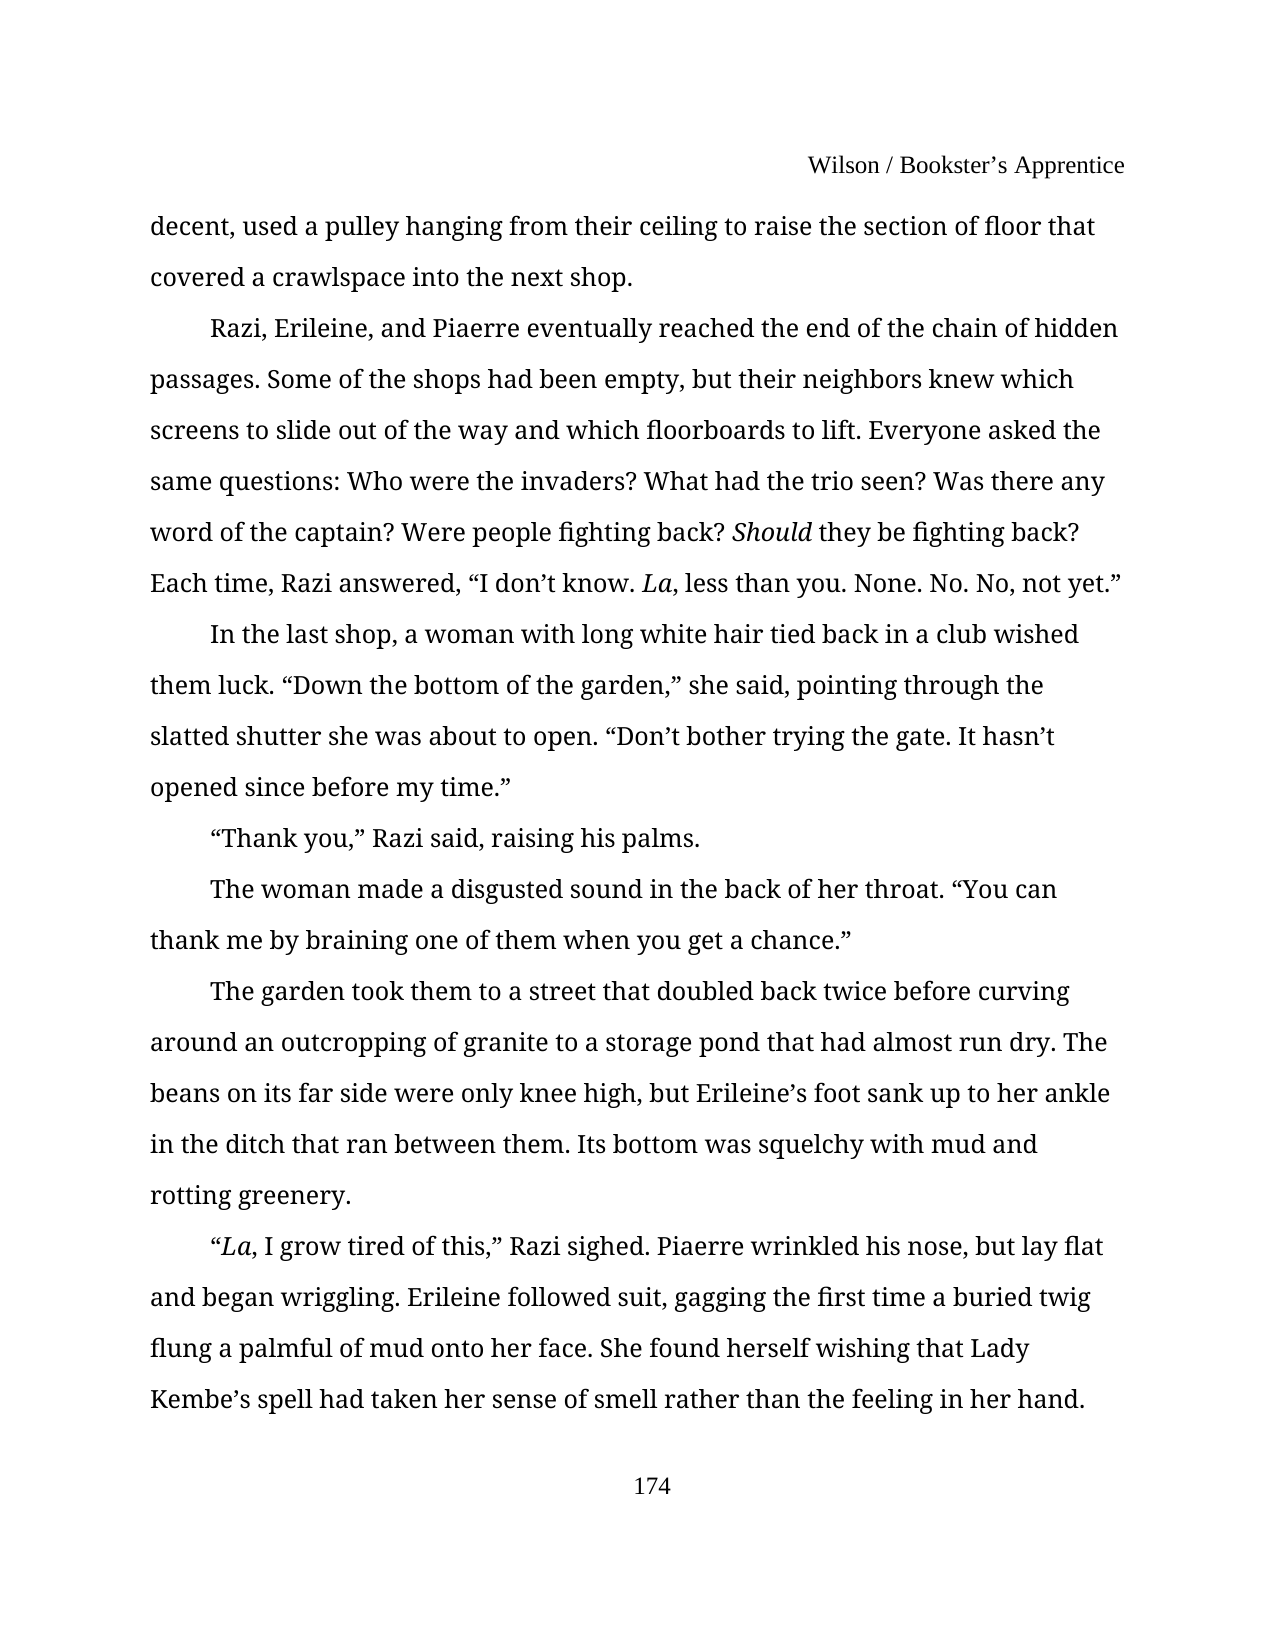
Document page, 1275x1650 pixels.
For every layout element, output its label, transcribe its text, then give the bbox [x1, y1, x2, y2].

text The garden took them to a street that doubled back twice before curving around an outcropping of granite to a storage pond that had almost run dry. The beans on its far side were only knee high, but Erileine’s foot sank up to her ankle in the ditch that ran between them. Its bottom was squelchy with mud and rotting greenery. [150, 974, 1125, 1212]
text The woman made a disgusted sound in the back of her throat. “You can thank me by braining one of them when you get a chance.” [150, 872, 1125, 957]
text “Thank you,” Razi said, raising his palms. [150, 821, 1125, 855]
text “La, I grow tired of this,” Razi sighed. Piaerre wrinkled his nose, but lay flat and began wriggling. Erileine followed suit, gagging the first time a buried twig flung a palmful of mud onto her face. She found herself wishing that Lady Kembe’s spell had taken her sense of smell rather than the feeling in her hand. [150, 1229, 1125, 1416]
text decent, used a pulley hanging from their ceiling to raise the section of floor that covered a crawlspace into the next shop. [150, 208, 1125, 293]
text Razi, Erileine, and Piaerre eventually reached the end of the chain of hidden passages. Some of the shops had been empty, but their neighbors knew which screens to slide out of the way and which floorboards to lift. Everyone asked the same questions: Who were the invaders? What had the trio seen? Was there any word of the captain? Were people fighting back? Should they be fighting back? Each time, Razi answered, “I don’t know. La, less than you. None. No. No, not yet.” [150, 310, 1125, 599]
text In the last shop, a woman with long white hair tied back in a club wished them luck. “Down the bottom of the garden,” she said, pointing through the slatted shutter she was about to open. “Don’t bother trying the gate. It hasn’t opened since before my time.” [150, 617, 1125, 804]
